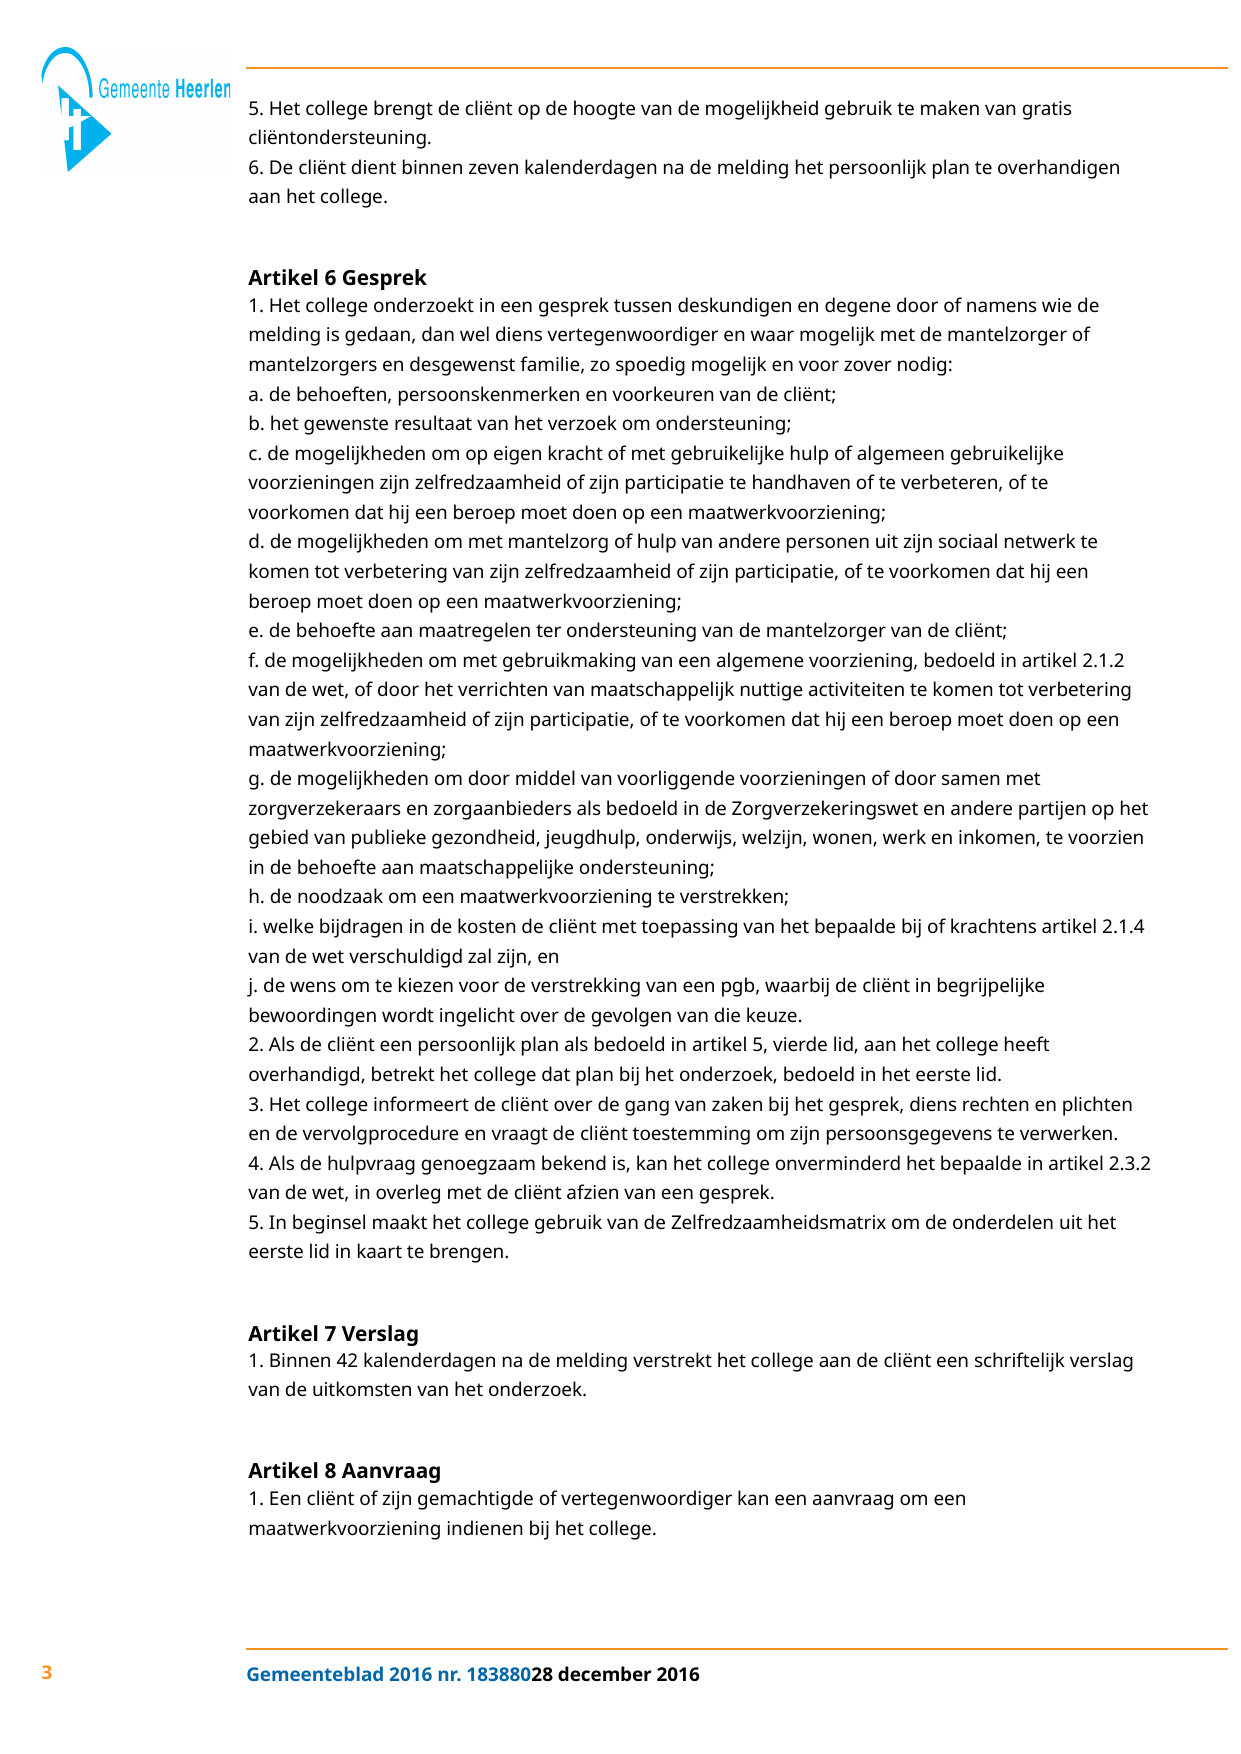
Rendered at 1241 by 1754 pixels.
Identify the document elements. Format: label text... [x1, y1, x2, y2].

text j. de wens om te kiezen voor de verstrekking van een pgb, waarbij de cliënt in begrijpelijke bewoordingen wordt ingelicht over de gevolgen van die keuze. [248, 972, 1152, 1028]
text i. welke bijdragen in de kosten de cliënt met toepassing van het bepaalde bij of krachtens artikel 2.1.4 van de wet verschuldigd zal zijn, en [248, 913, 1152, 968]
text 1. Binnen 42 kalenderdagen na de melding verstrekt het college aan de cliënt een schriftelijk verslag van de uitkomsten van het onderzoek. [248, 1347, 1152, 1402]
picture [41, 47, 58, 70]
text 3. Het college informeert de cliënt over de gang van zaken bij het gesprek, diens rechten en plichten en de vervolgprocedure en vraagt de cliënt toestemming om zijn persoonsgegevens te verwerken. [248, 1091, 1152, 1146]
text 2. Als de cliënt een persoonlijk plan als bedoeld in artikel 5, vierde lid, aan het college heeft overhandigd, betrekt het college dat plan bij het onderzoek, bedoeld in het eerste lid. [248, 1032, 1152, 1087]
text 1. Een cliënt of zijn gemachtigde of vertegenwoordiger kan een aanvraag om een maatwerkvoorziening indienen bij het college. [248, 1485, 1152, 1540]
text c. de mogelijkheden om op eigen kracht of met gebruikelijke hulp of algemeen gebruikelijke voorzieningen zijn zelfredzaamheid of zijn participatie te handhaven of te verbeteren, of te voorkomen dat hij een beroep moet doen op een maatwerkvoorziening; [248, 440, 1152, 525]
text 1. Het college onderzoekt in een gesprek tussen deskundigen en degene door of namens wie de melding is gedaan, dan wel diens vertegenwoordiger en waar mogelijk met de mantelzorger of mantelzorgers en desgewenst familie, zo spoedig mogelijk en voor zover nodig: [248, 292, 1152, 377]
text f. de mogelijkheden om met gebruikmaking van een algemene voorziening, bedoeld in artikel 2.1.2 van de wet, of door het verrichten van maatschappelijk nuttige activiteiten te komen tot verbetering van zijn zelfredzaamheid of zijn participatie, of te voorkomen dat hij een beroep moet doen op een maatwerkvoorziening; [248, 647, 1152, 761]
text Artikel 8 Aanvraag [248, 1457, 1152, 1485]
text g. de mogelijkheden om door middel van voorliggende voorzieningen of door samen met zorgverzekeraars en zorgaanbieders als bedoeld in de Zorgverzekeringswet en andere partijen op het gebied van publieke gezondheid, jeugdhulp, onderwijs, welzijn, wonen, werk en inkomen, te voorzien in de behoefte aan maatschappelijke ondersteuning; [248, 765, 1152, 880]
text e. de behoefte aan maatregelen ter ondersteuning van de mantelzorger van de cliënt; [248, 617, 1152, 643]
picture [41, 47, 231, 172]
text 5. In beginsel maakt het college gebruik van de Zelfredzaamheidsmatrix om de onderdelen uit het eerste lid in kaart te brengen. [248, 1209, 1152, 1264]
text Artikel 7 Verslag [248, 1319, 1152, 1347]
text b. het gewenste resultaat van het verzoek om ondersteuning; [248, 410, 1152, 436]
text a. de behoeften, persoonskenmerken en voorkeuren van de cliënt; [248, 381, 1152, 406]
text 4. Als de hulpvraag genoegzaam bekend is, kan het college onverminderd het bepaalde in artikel 2.3.2 van de wet, in overleg met de cliënt afzien van een gesprek. [248, 1150, 1152, 1205]
text d. de mogelijkheden om met mantelzorg of hulp van andere personen uit zijn sociaal netwerk te komen tot verbetering van zijn zelfredzaamheid of zijn participatie, of te voorkomen dat hij een beroep moet doen op een maatwerkvoorziening; [248, 529, 1152, 613]
text h. de noodzaak om een maatwerkvoorziening te verstrekken; [248, 884, 1152, 909]
text Artikel 6 Gesprek [248, 263, 1152, 292]
text 6. De cliënt dient binnen zeven kalenderdagen na de melding het persoonlijk plan te overhandigen aan het college. [248, 154, 1152, 209]
text 5. Het college brengt de cliënt op de hoogte van de mogelijkheid gebruik te maken van gratis cliëntondersteuning. [248, 95, 1152, 150]
